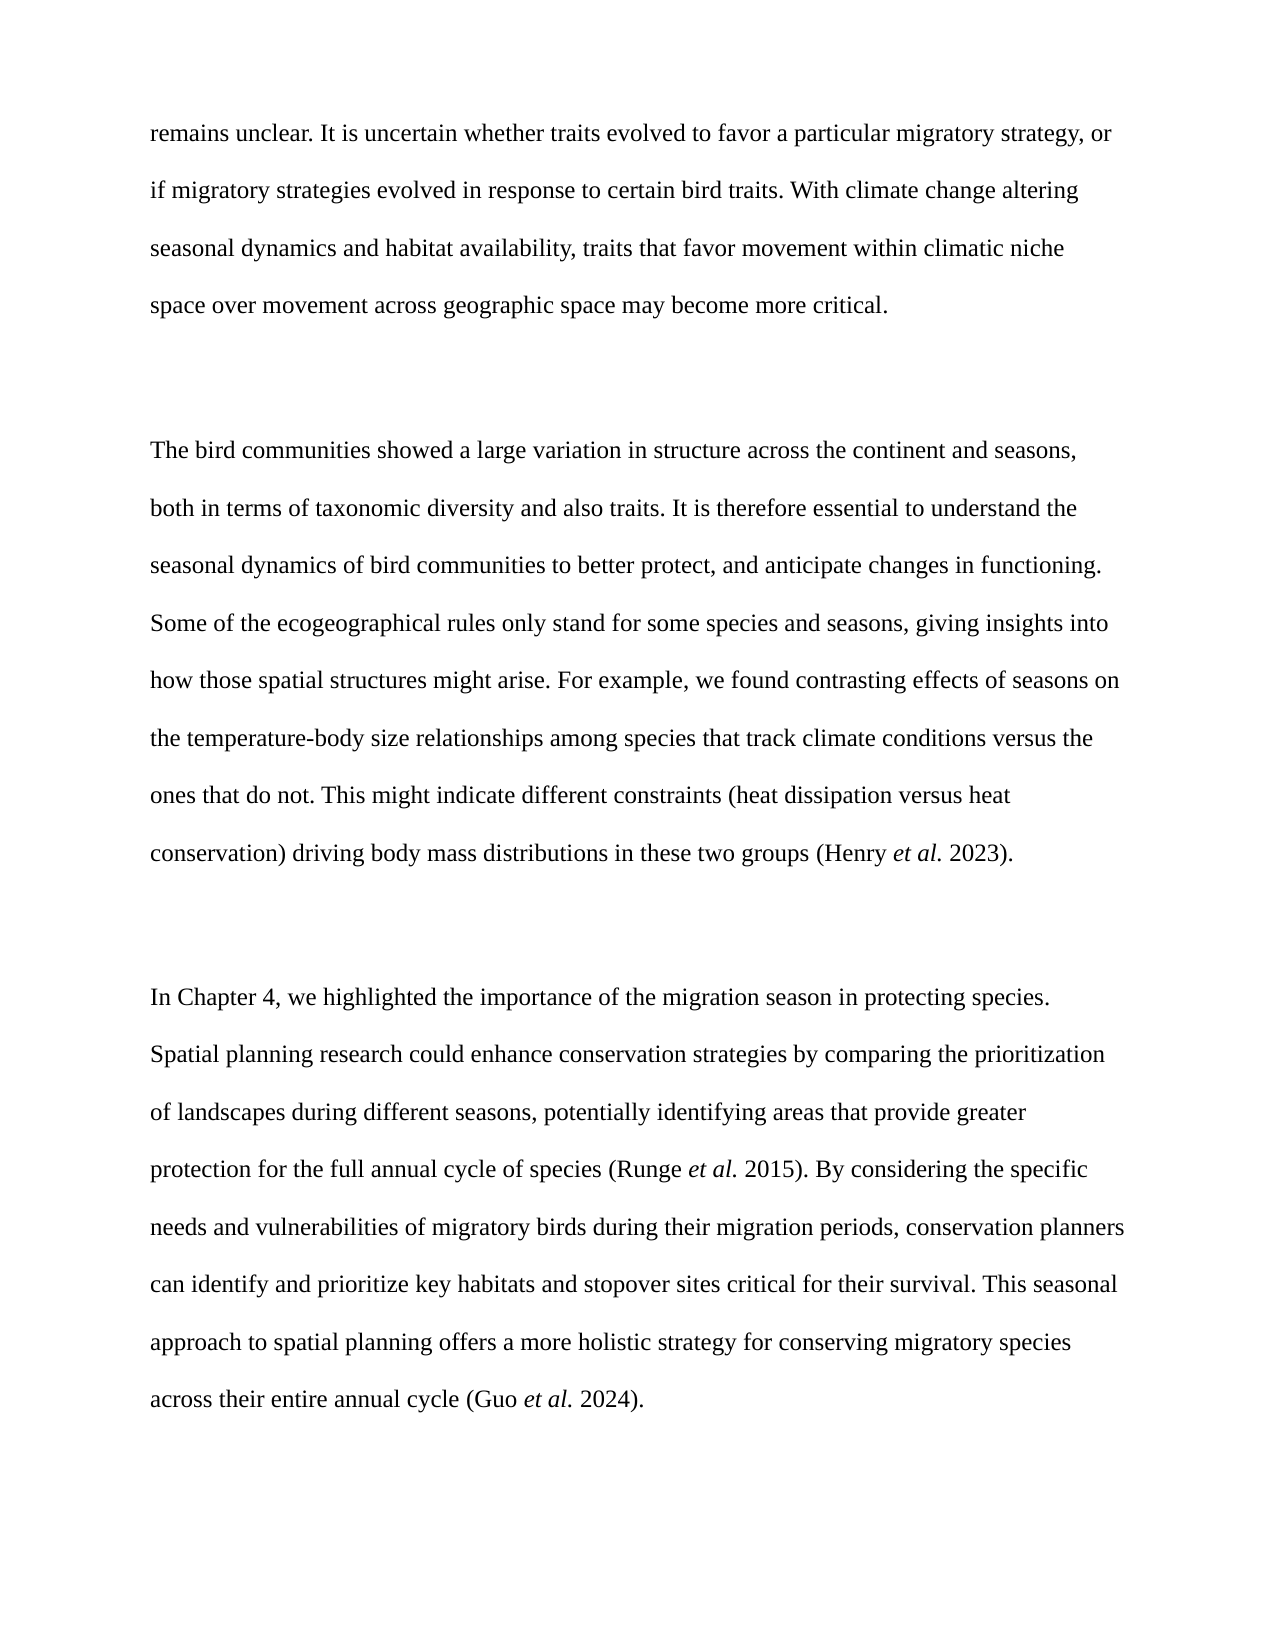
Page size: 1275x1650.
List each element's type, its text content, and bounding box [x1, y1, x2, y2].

text In Chapter 4, we highlighted the importance of the migration season in protecting species. Spatial planning research could enhance conservation strategies by comparing the prioritization of landscapes during different seasons, potentially identifying areas that provide greater protection for the full annual cycle of species (Runge et al. 2015). By considering the specific needs and vulnerabilities of migratory birds during their migration periods, conservation planners can identify and prioritize key habitats and stopover sites critical for their survival. This seasonal approach to spatial planning offers a more holistic strategy for conserving migratory species across their entire annual cycle (Guo et al. 2024). [150, 982, 1125, 1413]
text remains unclear. It is uncertain whether traits evolved to favor a particular migratory strategy, or if migratory strategies evolved in response to certain bird traits. With climate change altering seasonal dynamics and habitat availability, traits that favor movement within climatic niche space over movement across geographic space may become more critical. [150, 118, 1125, 319]
text The bird communities showed a large variation in structure across the continent and seasons, both in terms of taxonomic diversity and also traits. It is therefore essential to understand the seasonal dynamics of bird communities to better protect, and anticipate changes in functioning. Some of the ecogeographical rules only stand for some species and seasons, giving insights into how those spatial structures might arise. For example, we found contrasting effects of seasons on the temperature-body size relationships among species that track climate conditions versus the ones that do not. This might indicate different constraints (heat dissipation versus heat conservation) driving body mass distributions in these two groups (Henry et al. 2023). [150, 435, 1125, 866]
